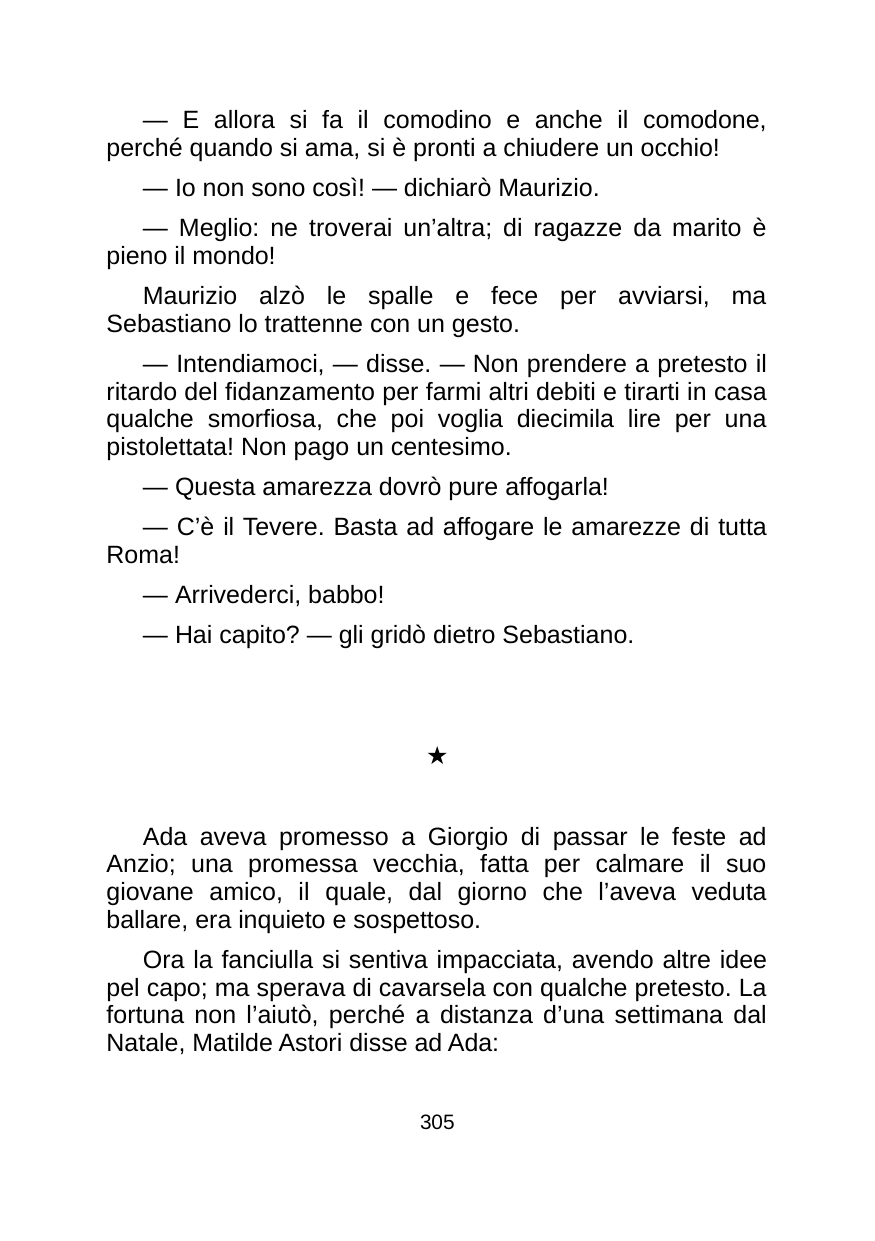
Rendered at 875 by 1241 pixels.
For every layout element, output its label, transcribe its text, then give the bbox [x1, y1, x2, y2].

text — Meglio: ne troverai un’altra; di ragazze da marito è pieno il mondo! [106, 214, 768, 270]
text — E allora si fa il comodino e anche il comodone, perché quando si ama, si è pronti a chiudere un occhio! [106, 106, 768, 162]
text — Hai capito? — gli gridò dietro Sebastiano. [106, 622, 768, 649]
text Ada aveva promesso a Giorgio di passar le feste ad Anzio; una promessa vecchia, fatta per calmare il suo giovane amico, il quale, dal giorno che l’aveva veduta ballare, era inquieto e sospettoso. [106, 823, 768, 934]
text ★ [106, 742, 768, 770]
text — C’è il Tevere. Basta ad affogare le amarezze di tutta Roma! [106, 514, 768, 569]
text — Questa amarezza dovrò pure affogarla! [106, 473, 768, 501]
text — Io non sono così! — dichiarò Maurizio. [106, 174, 768, 202]
text Maurizio alzò le spalle e fece per avviarsi, ma Sebastiano lo trattenne con un gesto. [106, 282, 768, 338]
text — Intendiamoci, — disse. — Non prendere a pretesto il ritardo del fidanzamento per farmi altri debiti e tirarti in casa qualche smorfiosa, che poi voglia diecimila lire per una pistolettata! Non pago un centesimo. [106, 350, 768, 461]
text Ora la fanciulla si sentiva impacciata, avendo altre idee pel capo; ma sperava di cavarsela con qualche pretesto. La fortuna non l’aiutò, perché a distanza d’una settimana dal Natale, Matilde Astori disse ad Ada: [106, 946, 768, 1057]
text — Arrivederci, babbo! [106, 582, 768, 609]
